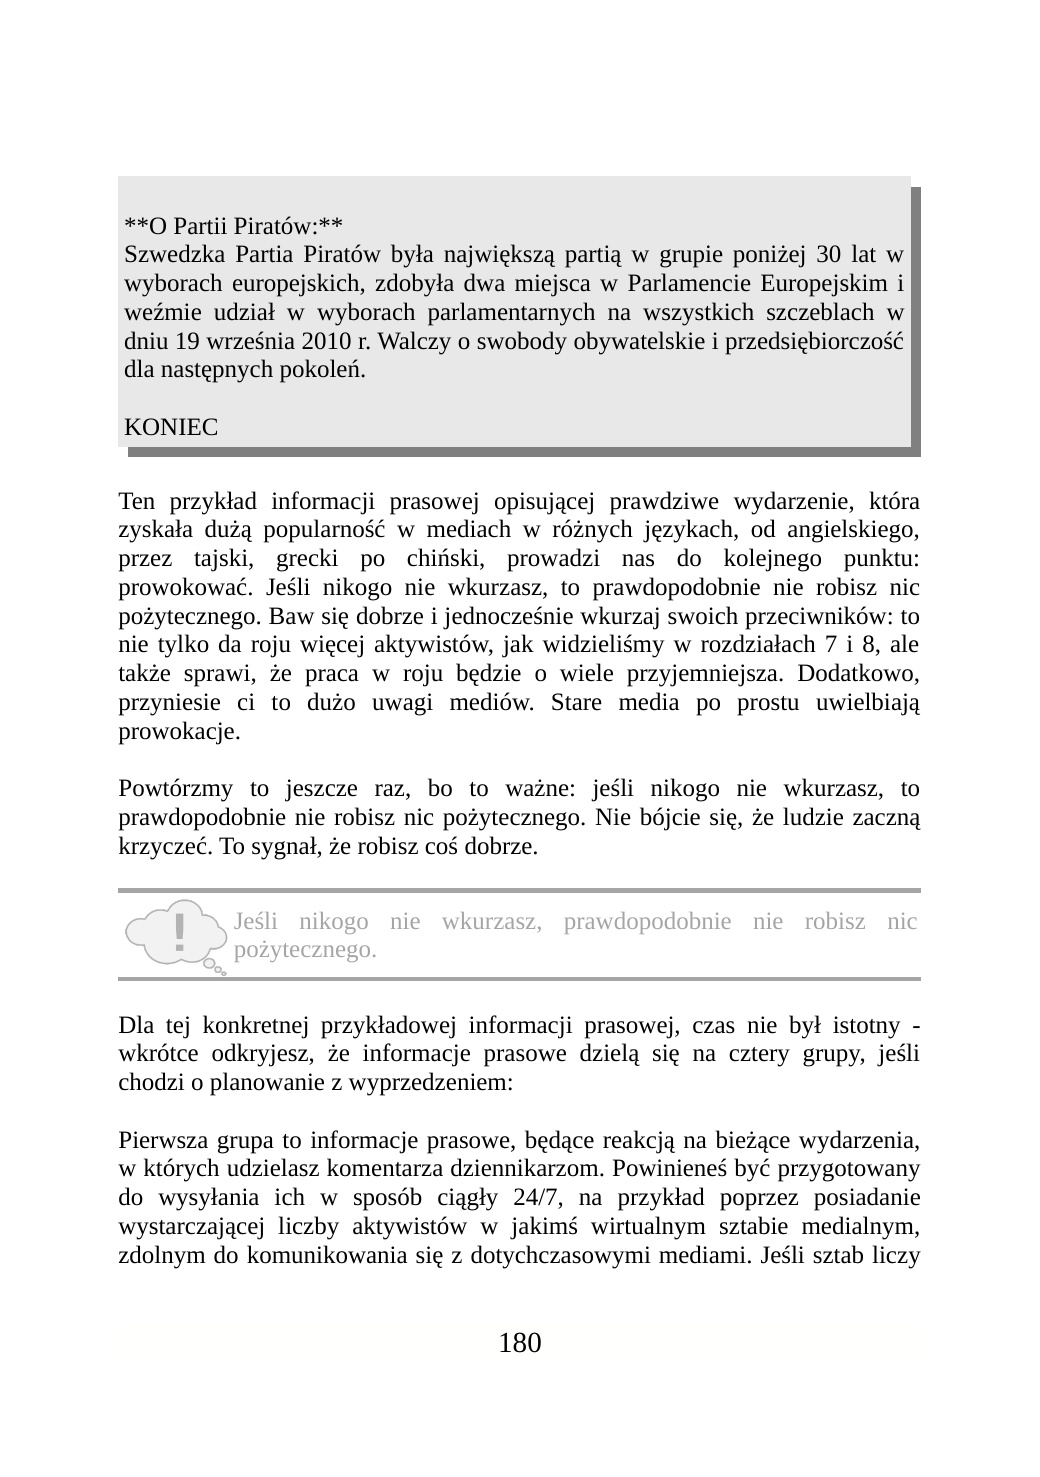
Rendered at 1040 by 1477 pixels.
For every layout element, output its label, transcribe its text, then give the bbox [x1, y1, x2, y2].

text Dla tej konkretnej przykładowej informacji prasowej, czas nie był istotny - wkrótce odkryjesz, że informacje prasowe dzielą się na cztery grupy, jeśli chodzi o planowanie z wyprzedzeniem: [118, 1010, 921, 1096]
table_header [118, 893, 231, 977]
table_header **O Partii Piratów:** Szwedzka Partia Piratów była największą partią w grupie poniżej 30 lat w wyborach europejskich, zdobyła dwa miejsca w Parlamencie Europejskim i weźmie udział w wyborach parlamentarnych na wszystkich szczeblach w dniu 19 września 2010 r. Walczy o swobody obywatelskie i przedsiębiorczość dla następnych pokoleń. KONIEC [118, 176, 911, 447]
text Pierwsza grupa to informacje prasowe, będące reakcją na bieżące wydarzenia, w których udzielasz komentarza dziennikarzom. Powinieneś być przygotowany do wysyłania ich w sposób ciągły 24/7, na przykład poprzez posiadanie wystarczającej liczby aktywistów w jakimś wirtualnym sztabie medialnym, zdolnym do komunikowania się z dotychczasowymi mediami. Jeśli sztab liczy [118, 1125, 921, 1268]
text Powtórzmy to jeszcze raz, bo to ważne: jeśli nikogo nie wkurzasz, to prawdopodobnie nie robisz nic pożytecznego. Nie bójcie się, że ludzie zaczną krzyczeć. To sygnał, że robisz coś dobrze. [118, 773, 921, 859]
text Ten przykład informacji prasowej opisującej prawdziwe wydarzenie, która zyskała dużą popularność w mediach w różnych językach, od angielskiego, przez tajski, grecki po chiński, prowadzi nas do kolejnego punktu: prowokować. Jeśli nikogo nie wkurzasz, to prawdopodobnie nie robisz nic pożytecznego. Baw się dobrze i jednocześnie wkurzaj swoich przeciwników: to nie tylko da roju więcej aktywistów, jak widzieliśmy w rozdziałach 7 i 8, ale także sprawi, że praca w roju będzie o wiele przyjemniejsza. Dodatkowo, przyniesie ci to dużo uwagi mediów. Stare media po prostu uwielbiają prowokacje. [118, 486, 921, 744]
table_header Jeśli nikogo nie wkurzasz, prawdopodobnie nie robisz nic pożytecznego. [231, 893, 921, 977]
picture [121, 895, 231, 981]
